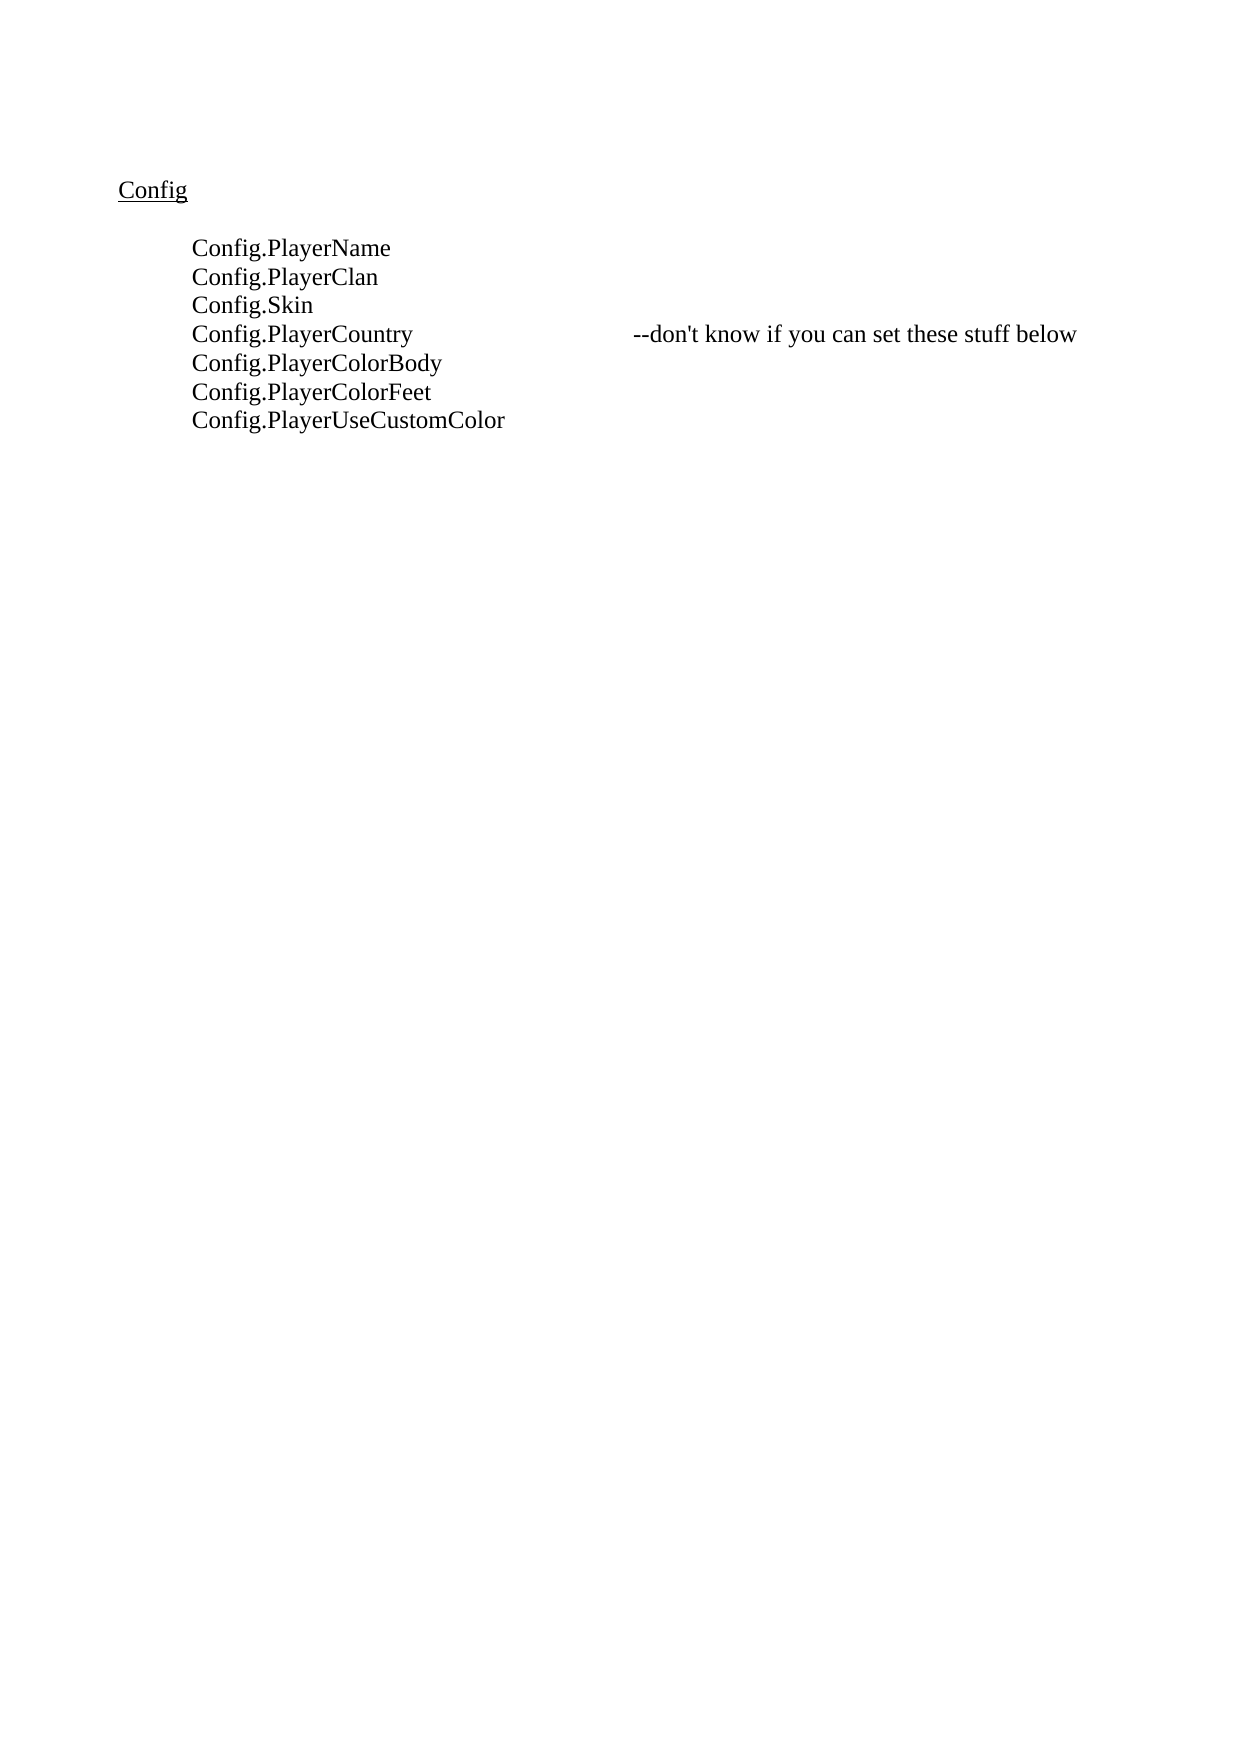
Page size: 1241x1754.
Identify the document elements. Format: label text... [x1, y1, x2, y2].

text Config.Skin [118, 291, 1122, 319]
text Config.PlayerClan [118, 262, 1122, 291]
text Config [118, 176, 1122, 204]
text Config.PlayerUseCustomColor [118, 406, 1122, 434]
text Config.PlayerColorFeet [118, 377, 1122, 406]
text Config.PlayerColorBody [118, 348, 1122, 377]
text Config.PlayerName [118, 233, 1122, 262]
text Config.PlayerCountry --don't know if you can set these stuff below [118, 319, 1122, 348]
